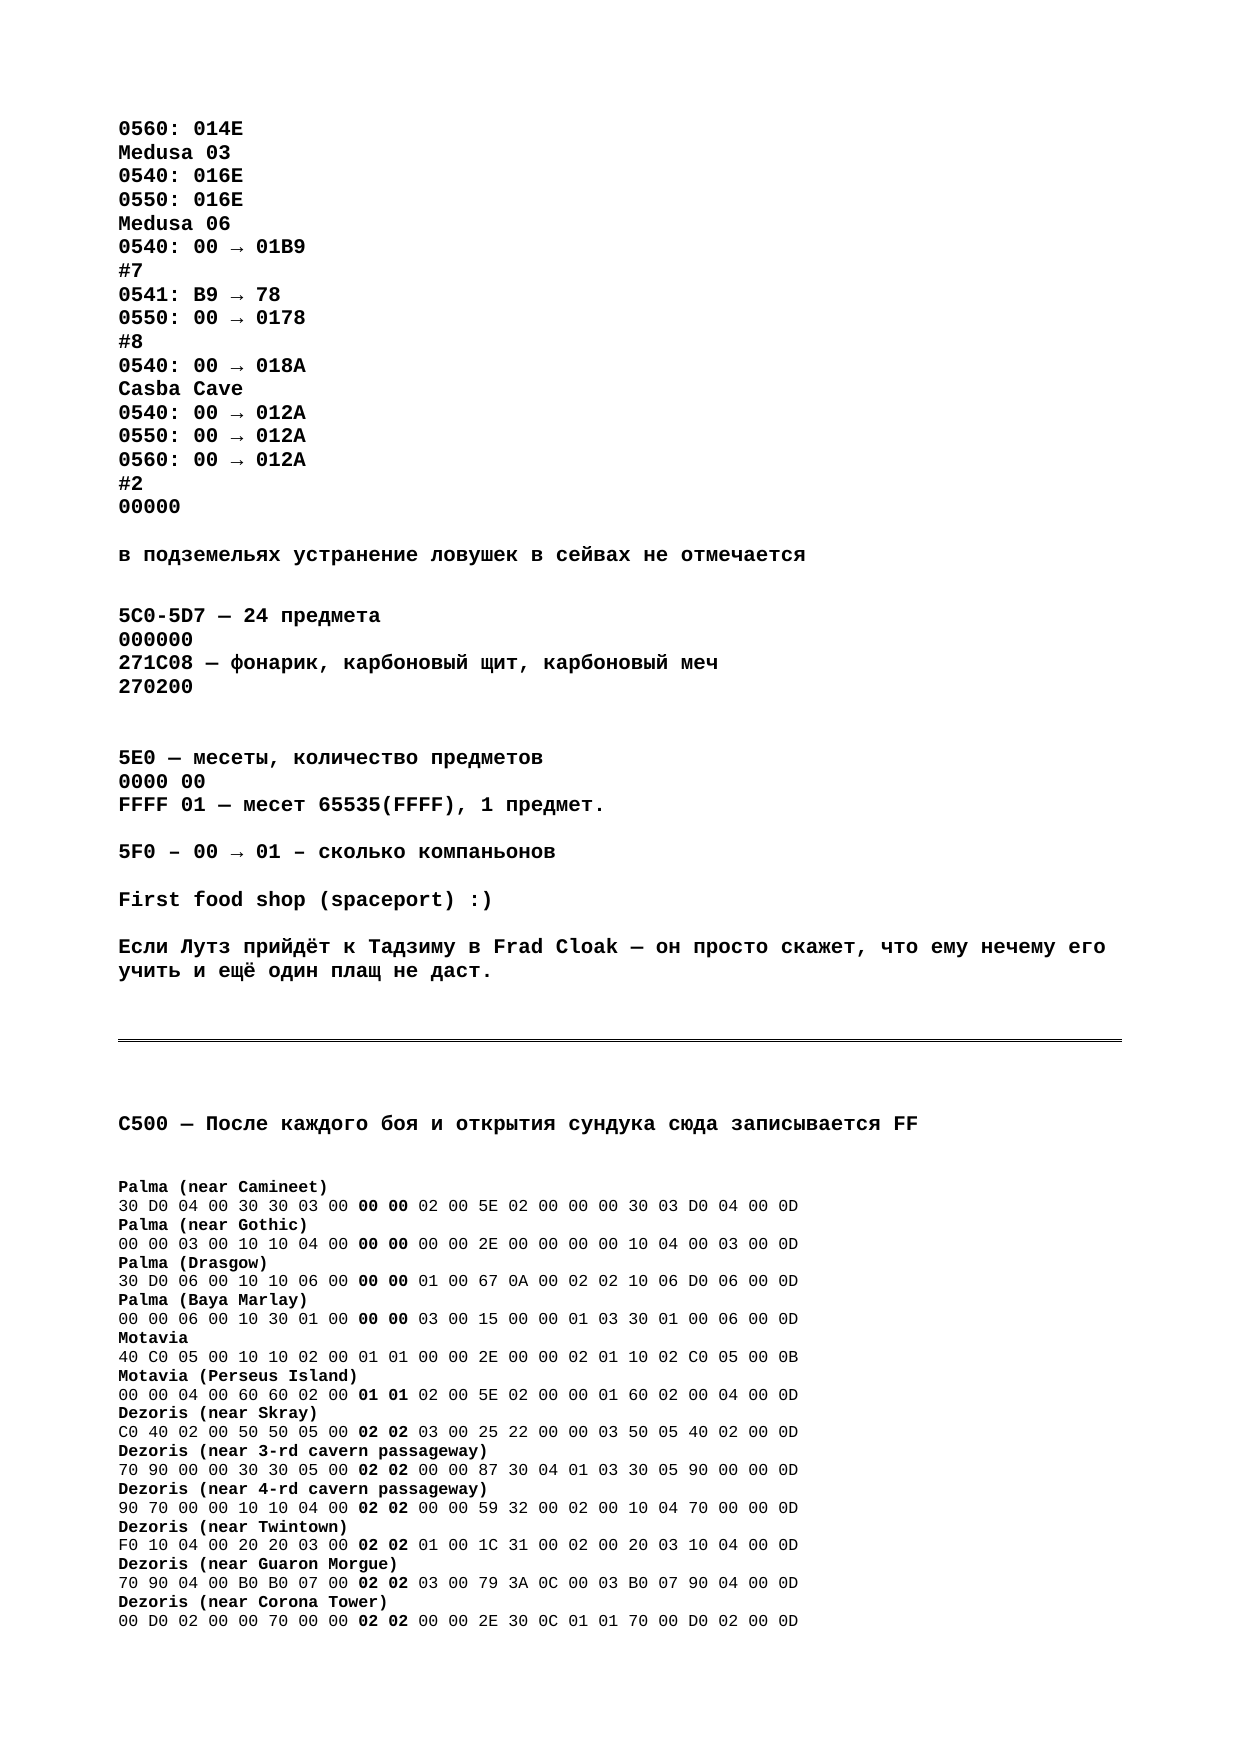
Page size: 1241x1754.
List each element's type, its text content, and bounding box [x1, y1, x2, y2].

text Motavia (Perseus Island) [118, 1367, 1122, 1386]
text 0541: B9 → 78 [118, 284, 1122, 307]
text 0550: 016E [118, 189, 1122, 213]
text Motavia [118, 1329, 1122, 1348]
text 00 D0 02 00 00 70 00 00 02 02 00 00 2E 30 0C 01 01 70 00 D0 02 00 0D [118, 1612, 1122, 1631]
text Dezoris (near Guaron Morgue) [118, 1556, 1122, 1575]
text 0540: 00 → 01B9 [118, 236, 1122, 260]
text 90 70 00 00 10 10 04 00 02 02 00 00 59 32 00 02 00 10 04 70 00 00 0D [118, 1499, 1122, 1518]
text Palma (Drasgow) [118, 1254, 1122, 1273]
text 5C0-5D7 — 24 предмета [118, 605, 1122, 629]
text C500 — После каждого боя и открытия сундука сюда записывается FF [118, 1113, 1122, 1136]
text #7 [118, 260, 1122, 284]
text Palma (near Camineet) [118, 1179, 1122, 1198]
text 0540: 00 → 018A [118, 354, 1122, 378]
text 00 00 06 00 10 30 01 00 00 00 03 00 15 00 00 01 03 30 01 00 06 00 0D [118, 1311, 1122, 1329]
text F0 10 04 00 20 20 03 00 02 02 01 00 1C 31 00 02 00 20 03 10 04 00 0D [118, 1537, 1122, 1556]
text 70 90 04 00 B0 B0 07 00 02 02 03 00 79 3A 0C 00 03 B0 07 90 04 00 0D [118, 1575, 1122, 1593]
text Dezoris (near Skray) [118, 1405, 1122, 1424]
text 5F0 – 00 → 01 – сколько компаньонов [118, 842, 1122, 865]
text 5E0 — месеты, количество предметов [118, 747, 1122, 771]
text Dezoris (near 4-rd cavern passageway) [118, 1480, 1122, 1499]
text 00 00 03 00 10 10 04 00 00 00 00 00 2E 00 00 00 00 10 04 00 03 00 0D [118, 1235, 1122, 1254]
text 70 90 00 00 30 30 05 00 02 02 00 00 87 30 04 01 03 30 05 90 00 00 0D [118, 1462, 1122, 1480]
text Medusa 06 [118, 213, 1122, 236]
text 40 C0 05 00 10 10 02 00 01 01 00 00 2E 00 00 02 01 10 02 C0 05 00 0B [118, 1348, 1122, 1367]
text 0560: 00 → 012A [118, 449, 1122, 473]
text Palma (near Gothic) [118, 1216, 1122, 1235]
text 270200 [118, 676, 1122, 700]
text Medusa 03 [118, 142, 1122, 165]
text Если Лутз прийдёт к Тадзиму в Frad Cloak — он просто скажет, что ему нечему его учить и ещё один плащ не даст. [118, 936, 1122, 983]
text 0540: 00 → 012A [118, 402, 1122, 426]
text 0550: 00 → 0178 [118, 307, 1122, 331]
text 00 00 04 00 60 60 02 00 01 01 02 00 5E 02 00 00 01 60 02 00 04 00 0D [118, 1386, 1122, 1405]
text #2 [118, 473, 1122, 496]
text First food shop (spaceport) :) [118, 889, 1122, 912]
text Palma (Baya Marlay) [118, 1292, 1122, 1311]
text 0540: 016E [118, 165, 1122, 189]
text Dezoris (near Twintown) [118, 1518, 1122, 1537]
text 0000 00 [118, 771, 1122, 794]
text Dezoris (near Corona Tower) [118, 1593, 1122, 1612]
text 30 D0 04 00 30 30 03 00 00 00 02 00 5E 02 00 00 00 30 03 D0 04 00 0D [118, 1198, 1122, 1216]
text 0560: 014E [118, 118, 1122, 142]
text FFFF 01 — месет 65535(FFFF), 1 предмет. [118, 794, 1122, 818]
text 000000 [118, 629, 1122, 652]
text 30 D0 06 00 10 10 06 00 00 00 01 00 67 0A 00 02 02 10 06 D0 06 00 0D [118, 1273, 1122, 1292]
text C0 40 02 00 50 50 05 00 02 02 03 00 25 22 00 00 03 50 05 40 02 00 0D [118, 1424, 1122, 1443]
text 00000 [118, 496, 1122, 520]
text в подземельях устранение ловушек в сейвах не отмечается [118, 544, 1122, 567]
text #8 [118, 331, 1122, 354]
text 271С08 — фонарик, карбоновый щит, карбоновый меч [118, 652, 1122, 676]
text 0550: 00 → 012A [118, 426, 1122, 449]
text Dezoris (near 3-rd cavern passageway) [118, 1443, 1122, 1462]
text Casba Cave [118, 378, 1122, 402]
